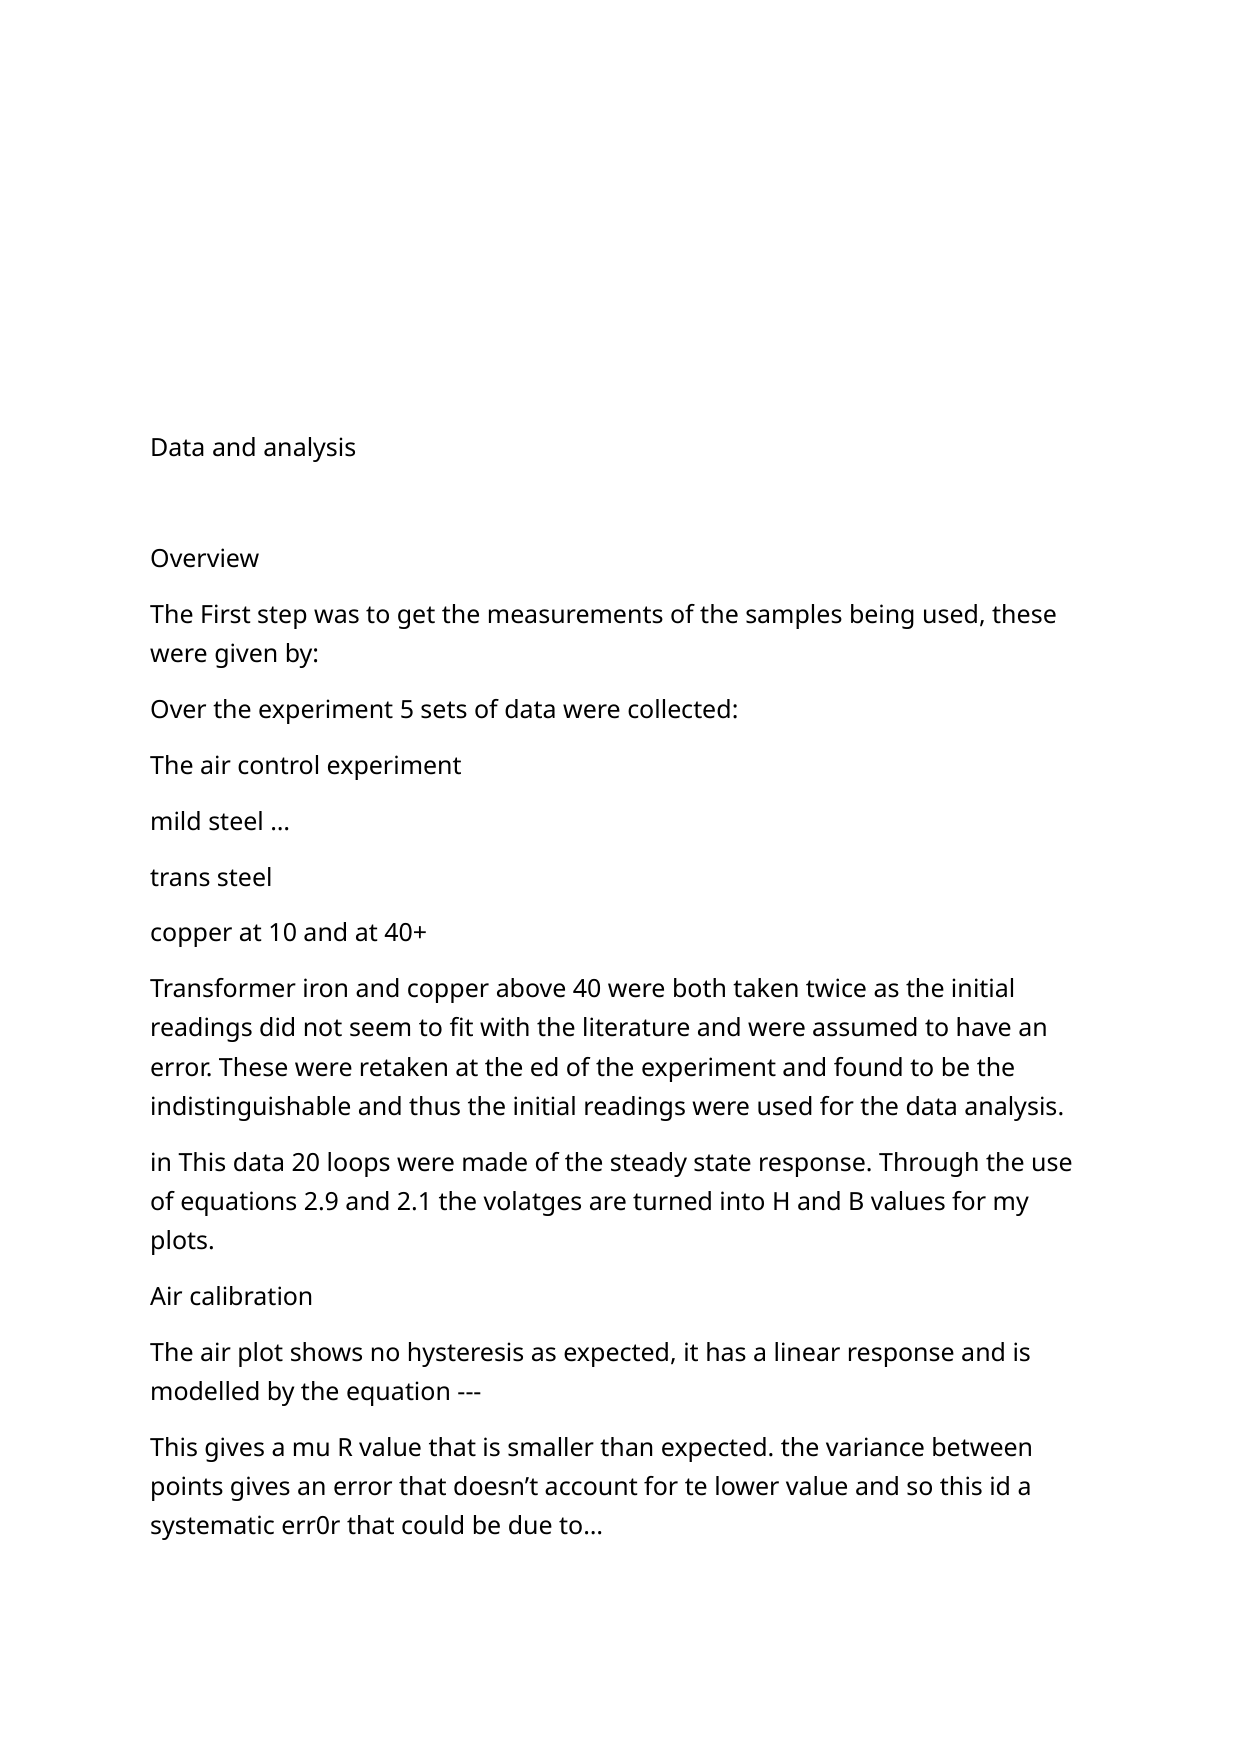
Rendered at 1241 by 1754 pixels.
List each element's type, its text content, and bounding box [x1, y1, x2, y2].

text mild steel … [150, 803, 1090, 837]
text The air control experiment [150, 747, 1090, 782]
text The air plot shows no hysteresis as expected, it has a linear response and is modelled by the equation --- [150, 1334, 1090, 1407]
text Transformer iron and copper above 40 were both taken twice as the initial readings did not seem to fit with the literature and were assumed to have an error. These were retaken at the ed of the experiment and found to be the indistinguishable and thus the initial readings were used for the data analysis. [150, 971, 1090, 1122]
text The First step was to get the measurements of the samples being used, these were given by: [150, 597, 1090, 670]
text trans steel [150, 859, 1090, 893]
text Over the experiment 5 sets of data were collected: [150, 692, 1090, 726]
text Data and analysis [150, 429, 1090, 463]
text Air calibration [150, 1278, 1090, 1312]
text copper at 10 and at 40+ [150, 915, 1090, 949]
text in This data 20 loops were made of the steady state response. Through the use of equations 2.9 and 2.1 the volatges are turned into H and B values for my plots. [150, 1144, 1090, 1257]
text Overview [150, 541, 1090, 575]
text This gives a mu R value that is smaller than expected. the variance between points gives an error that doesn’t account for te lower value and so this id a systematic err0r that could be due to… [150, 1429, 1090, 1542]
